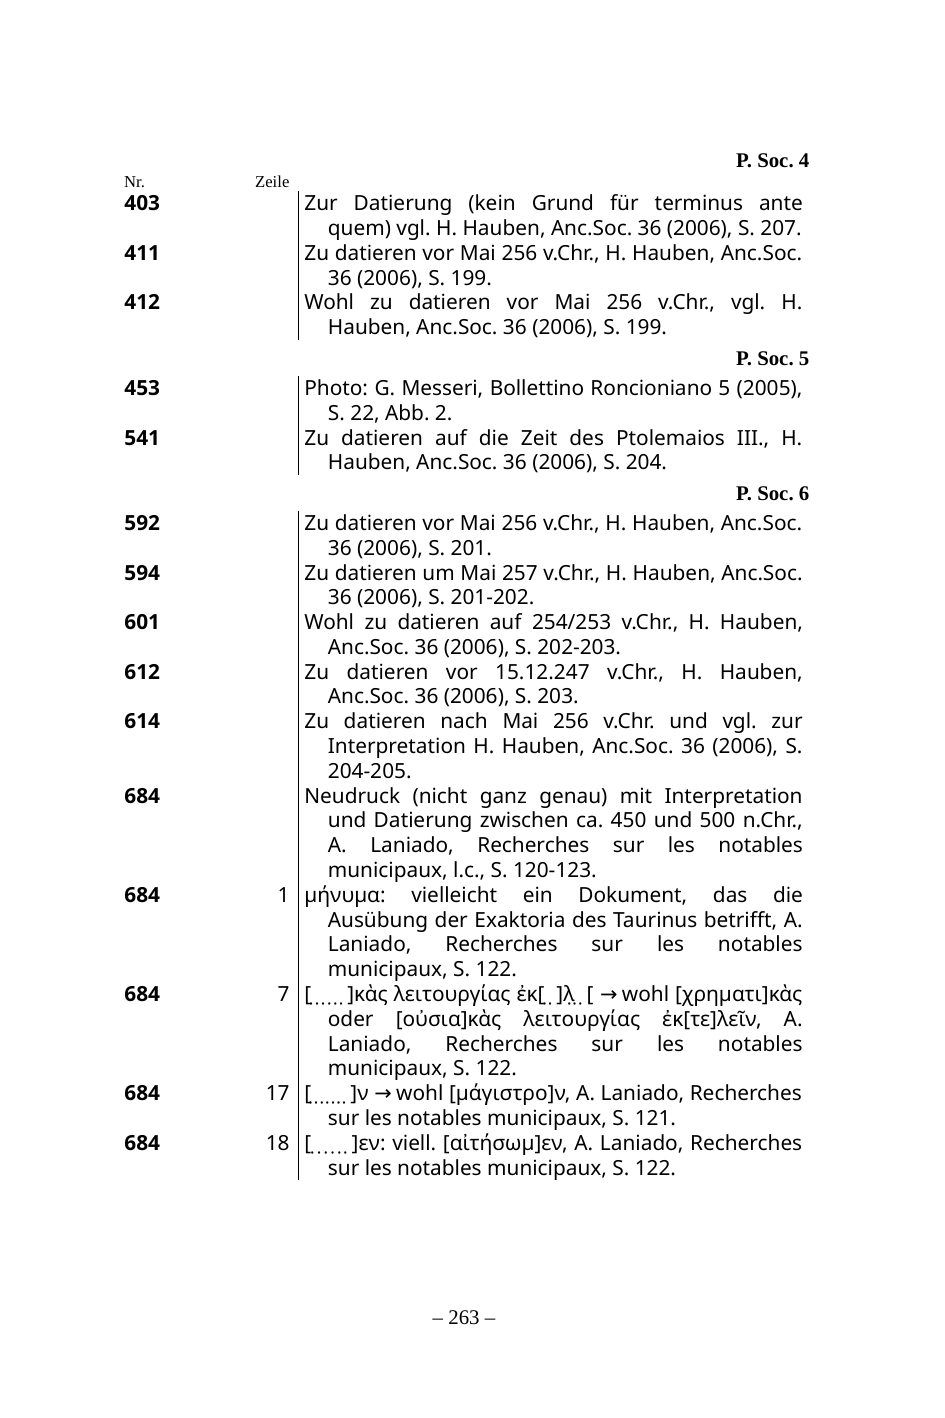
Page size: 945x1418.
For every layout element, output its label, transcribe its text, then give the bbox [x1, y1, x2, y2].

table_cell 18 [207, 1130, 298, 1180]
table_header [207, 376, 298, 425]
table_cell 7 [207, 982, 298, 1081]
table_cell [207, 425, 298, 475]
table_cell 684 [118, 1130, 207, 1180]
table_cell [207, 610, 298, 659]
table_cell 412 [118, 290, 207, 339]
table_header Zu datieren vor Mai 256 v.Chr., H. Hauben, Anc.Soc. 36 (2006), S. 201. [299, 511, 809, 560]
table_cell [207, 191, 298, 240]
table_cell Zu datieren vor 15.12.247 v.Chr., H. Hauben, Anc.Soc. 36 (2006), S. 203. [299, 659, 809, 709]
table_cell Zu datieren nach Mai 256 v.Chr. und vgl. zur Interpretation H. Hauben, Anc.Soc. 36 (2006), S. 204-205. [299, 709, 809, 783]
table_cell [207, 659, 298, 709]
table_cell 684 [118, 783, 207, 882]
table_cell [207, 783, 298, 882]
table_cell Zu datieren vor Mai 256 v.Chr., H. Hauben, Anc.Soc. 36 (2006), S. 199. [299, 240, 809, 290]
table_cell 17 [207, 1081, 298, 1130]
table_cell Zur Datierung (kein Grund für terminus ante quem) vgl. H. Hauben, Anc.Soc. 36 (2006), S. 207. [299, 191, 809, 240]
table_header [207, 511, 298, 560]
table_cell 684 [118, 1081, 207, 1130]
table_cell Zu datieren auf die Zeit des Ptolemaios III., H. Hauben, Anc.Soc. 36 (2006), S. 204. [299, 425, 809, 475]
table_header 453 [118, 376, 207, 425]
table_cell 601 [118, 610, 207, 659]
table_header 592 [118, 511, 207, 560]
table_cell Wohl zu datieren vor Mai 256 v.Chr., vgl. H. Hauben, Anc.Soc. 36 (2006), S. 199. [299, 290, 809, 339]
table_cell Neudruck (nicht ganz genau) mit Interpretation und Datierung zwischen ca. 450 und 500 n.Chr., A. Laniado, Recherches sur les notables municipaux, l.c., S. 120-123. [299, 783, 809, 882]
table_cell 614 [118, 709, 207, 783]
table_cell μήνυμα: vielleicht ein Dokument, das die Ausübung der Exaktoria des Taurinus betrifft, A. Laniado, Recherches sur les notables municipaux, S. 122. [299, 883, 809, 982]
table_cell 684 [118, 982, 207, 1081]
table_cell [207, 560, 298, 610]
table_cell [ ̣ ̣ ̣ ̣ ̣ ̣]κὰς λειτουργίας ἐκ[ ̣ ̣]λ̣ ̣ ̣[ → wohl [χρηματι]κὰς oder [οὐσια]κὰς λειτουργίας ἐκ[τε]λεῖν, A. Laniado, Recherches sur les notables municipaux, S. 122. [299, 982, 809, 1081]
table_cell 594 [118, 560, 207, 610]
table_cell 612 [118, 659, 207, 709]
subtitle P. Soc. 5 [118, 346, 809, 369]
table_cell Wohl zu datieren auf 254/253 v.Chr., H. Hauben, Anc.Soc. 36 (2006), S. 202-203. [299, 610, 809, 659]
table_cell [207, 240, 298, 290]
table_cell 541 [118, 425, 207, 475]
table_cell [ ̣ ̣ ̣ ̣ ̣ ̣]εν: viell. [αἰτήσωμ]εν, A. Laniado, Recherches sur les notables municipaux, S. 122. [299, 1130, 809, 1180]
table_cell 1 [207, 883, 298, 982]
table_cell 411 [118, 240, 207, 290]
table_cell [207, 290, 298, 339]
table_header Photo: G. Messeri, Bollettino Roncioniano 5 (2005), S. 22, Abb. 2. [299, 376, 809, 425]
table_cell 684 [118, 883, 207, 982]
subtitle P. Soc. 6 [118, 481, 809, 505]
table_cell [207, 709, 298, 783]
table_cell 403 [118, 191, 207, 240]
table_cell [ ̣ ̣ ̣ ̣ ̣ ̣ ̣]ν → wohl [μάγιστρο]ν, A. Laniado, Recherches sur les notables municipaux, S. 121. [299, 1081, 809, 1130]
table_cell Zu datieren um Mai 257 v.Chr., H. Hauben, Anc.Soc. 36 (2006), S. 201-202. [299, 560, 809, 610]
